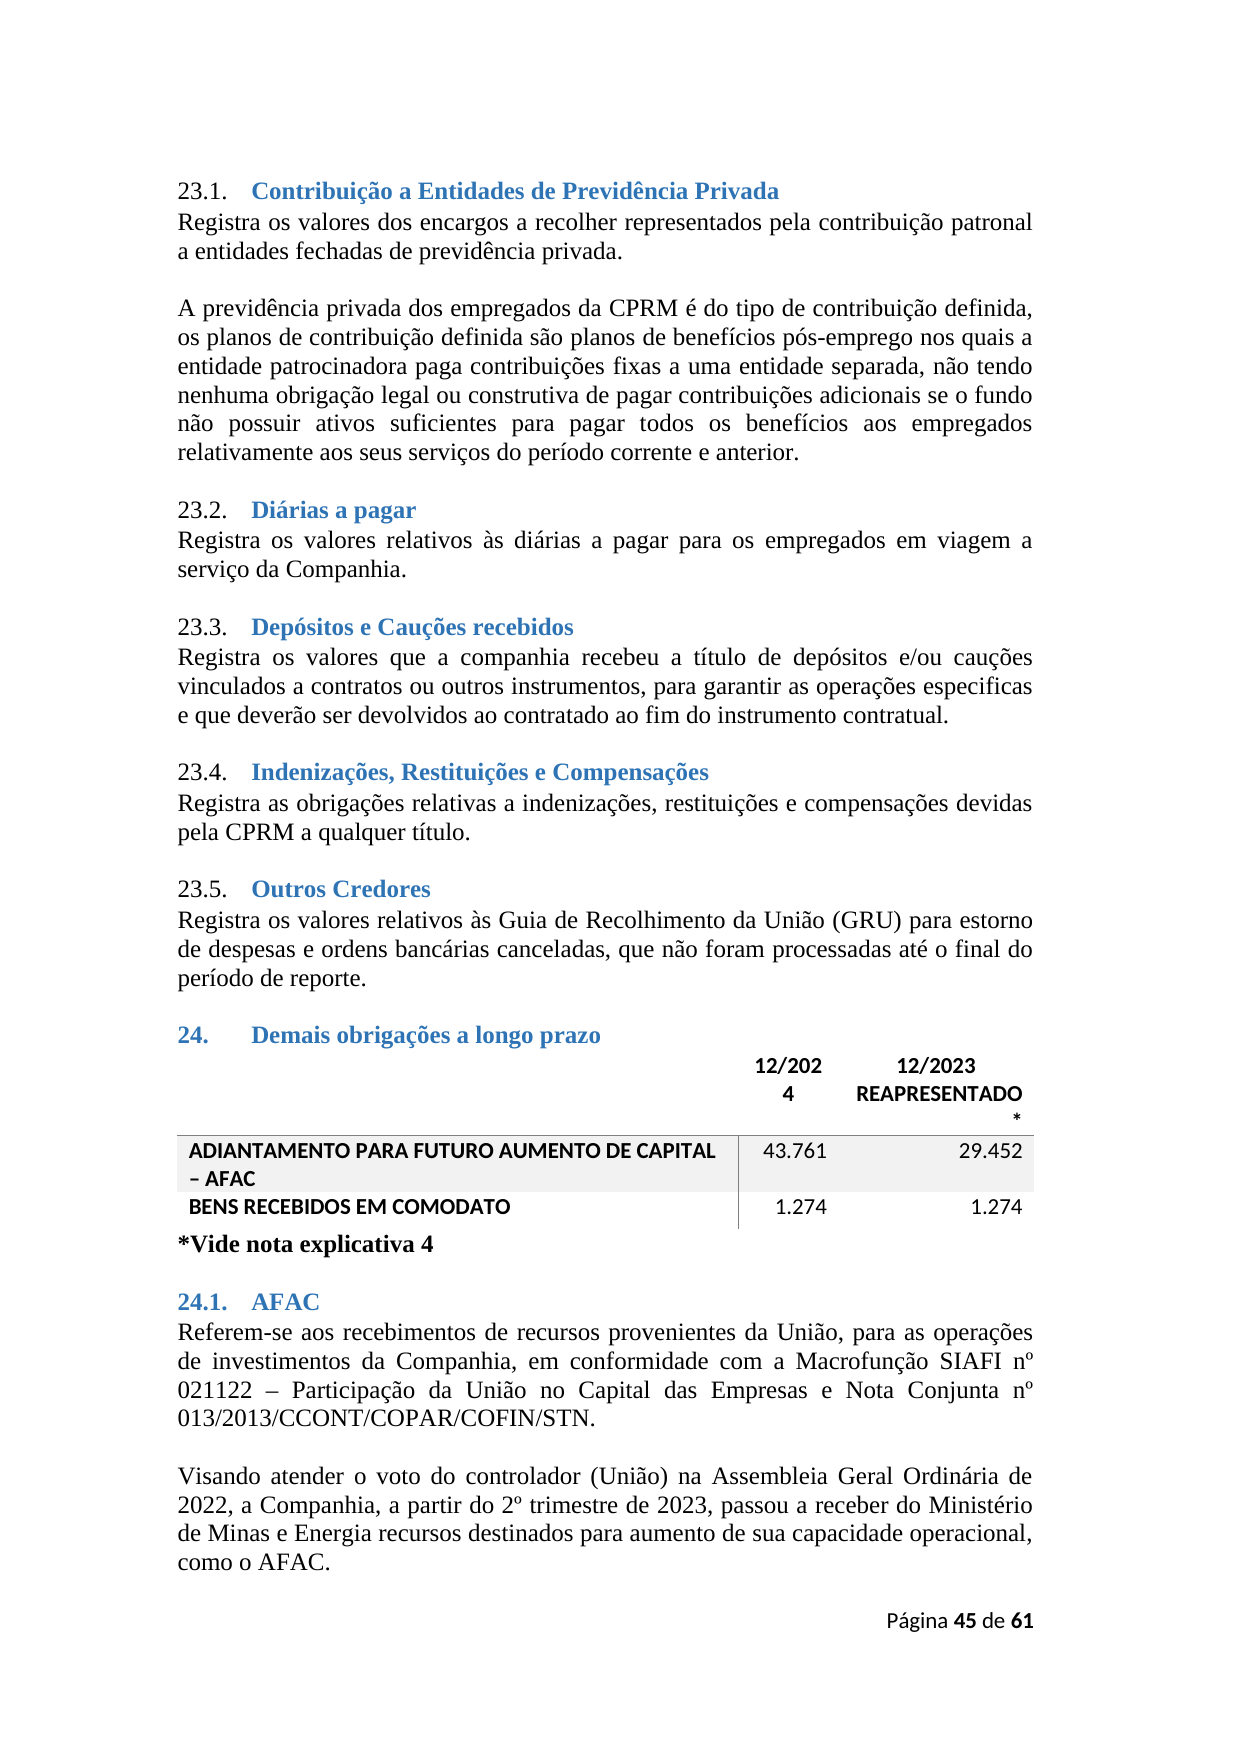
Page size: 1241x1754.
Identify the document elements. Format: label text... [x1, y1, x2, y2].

table_cell ADIANTAMENTO PARA FUTURO AUMENTO DE CAPITAL – AFAC [177, 1136, 738, 1192]
list Indenizações, Restituições e Compensações [177, 757, 1034, 786]
list Outros Credores [177, 874, 1034, 903]
table_cell 29.452 [838, 1136, 1034, 1192]
text Registra os valores dos encargos a recolher representados pela contribuição patronal a entidades fechadas de previdência privada. [177, 207, 1034, 265]
list Diárias a pagar [177, 495, 1034, 523]
text Referem-se aos recebimentos de recursos provenientes da União, para as operações de investimentos da Companhia, em conformidade com a Macrofunção SIAFI nº 021122 – Participação da União no Capital das Empresas e Nota Conjunta nº 013/2013/CCONT/COPAR/COFIN/STN. [177, 1317, 1034, 1432]
list *Vide nota explicativa 4 [177, 1229, 1034, 1258]
table_cell 1.274 [739, 1192, 838, 1229]
table_header 12/2023 Reapresentado* [838, 1051, 1034, 1135]
list Demais obrigações a longo prazo [177, 1020, 1034, 1049]
list Depósitos e Cauções recebidos [177, 612, 1034, 640]
table_header [177, 1051, 738, 1135]
list AFAC [177, 1287, 1034, 1315]
table_header 12/2024 [738, 1051, 838, 1135]
text Visando atender o voto do controlador (União) na Assembleia Geral Ordinária de 2022, a Companhia, a partir do 2º trimestre de 2023, passou a receber do Ministério de Minas e Energia recursos destinados para aumento de sua capacidade operacional, como o AFAC. [177, 1461, 1034, 1576]
text Registra os valores relativos às Guia de Recolhimento da União (GRU) para estorno de despesas e ordens bancárias canceladas, que não foram processadas até o final do período de reporte. [177, 905, 1034, 991]
list Contribuição a Entidades de Previdência Privada [177, 176, 1034, 205]
text Registra os valores relativos às diárias a pagar para os empregados em viagem a serviço da Companhia. [177, 525, 1034, 583]
text Registra as obrigações relativas a indenizações, restituições e compensações devidas pela CPRM a qualquer título. [177, 788, 1034, 846]
text A previdência privada dos empregados da CPRM é do tipo de contribuição definida, os planos de contribuição definida são planos de benefícios pós-emprego nos quais a entidade patrocinadora paga contribuições fixas a uma entidade separada, não tendo nenhuma obrigação legal ou construtiva de pagar contribuições adicionais se o fundo não possuir ativos suficientes para pagar todos os benefícios aos empregados relativamente aos seus serviços do período corrente e anterior. [177, 293, 1034, 466]
table_cell Bens recebidos em comodato [177, 1192, 738, 1229]
text Registra os valores que a companhia recebeu a título de depósitos e/ou cauções vinculados a contratos ou outros instrumentos, para garantir as operações especificas e que deverão ser devolvidos ao contratado ao fim do instrumento contratual. [177, 642, 1034, 729]
table_cell 1.274 [838, 1192, 1034, 1229]
table_cell 43.761 [739, 1136, 838, 1192]
